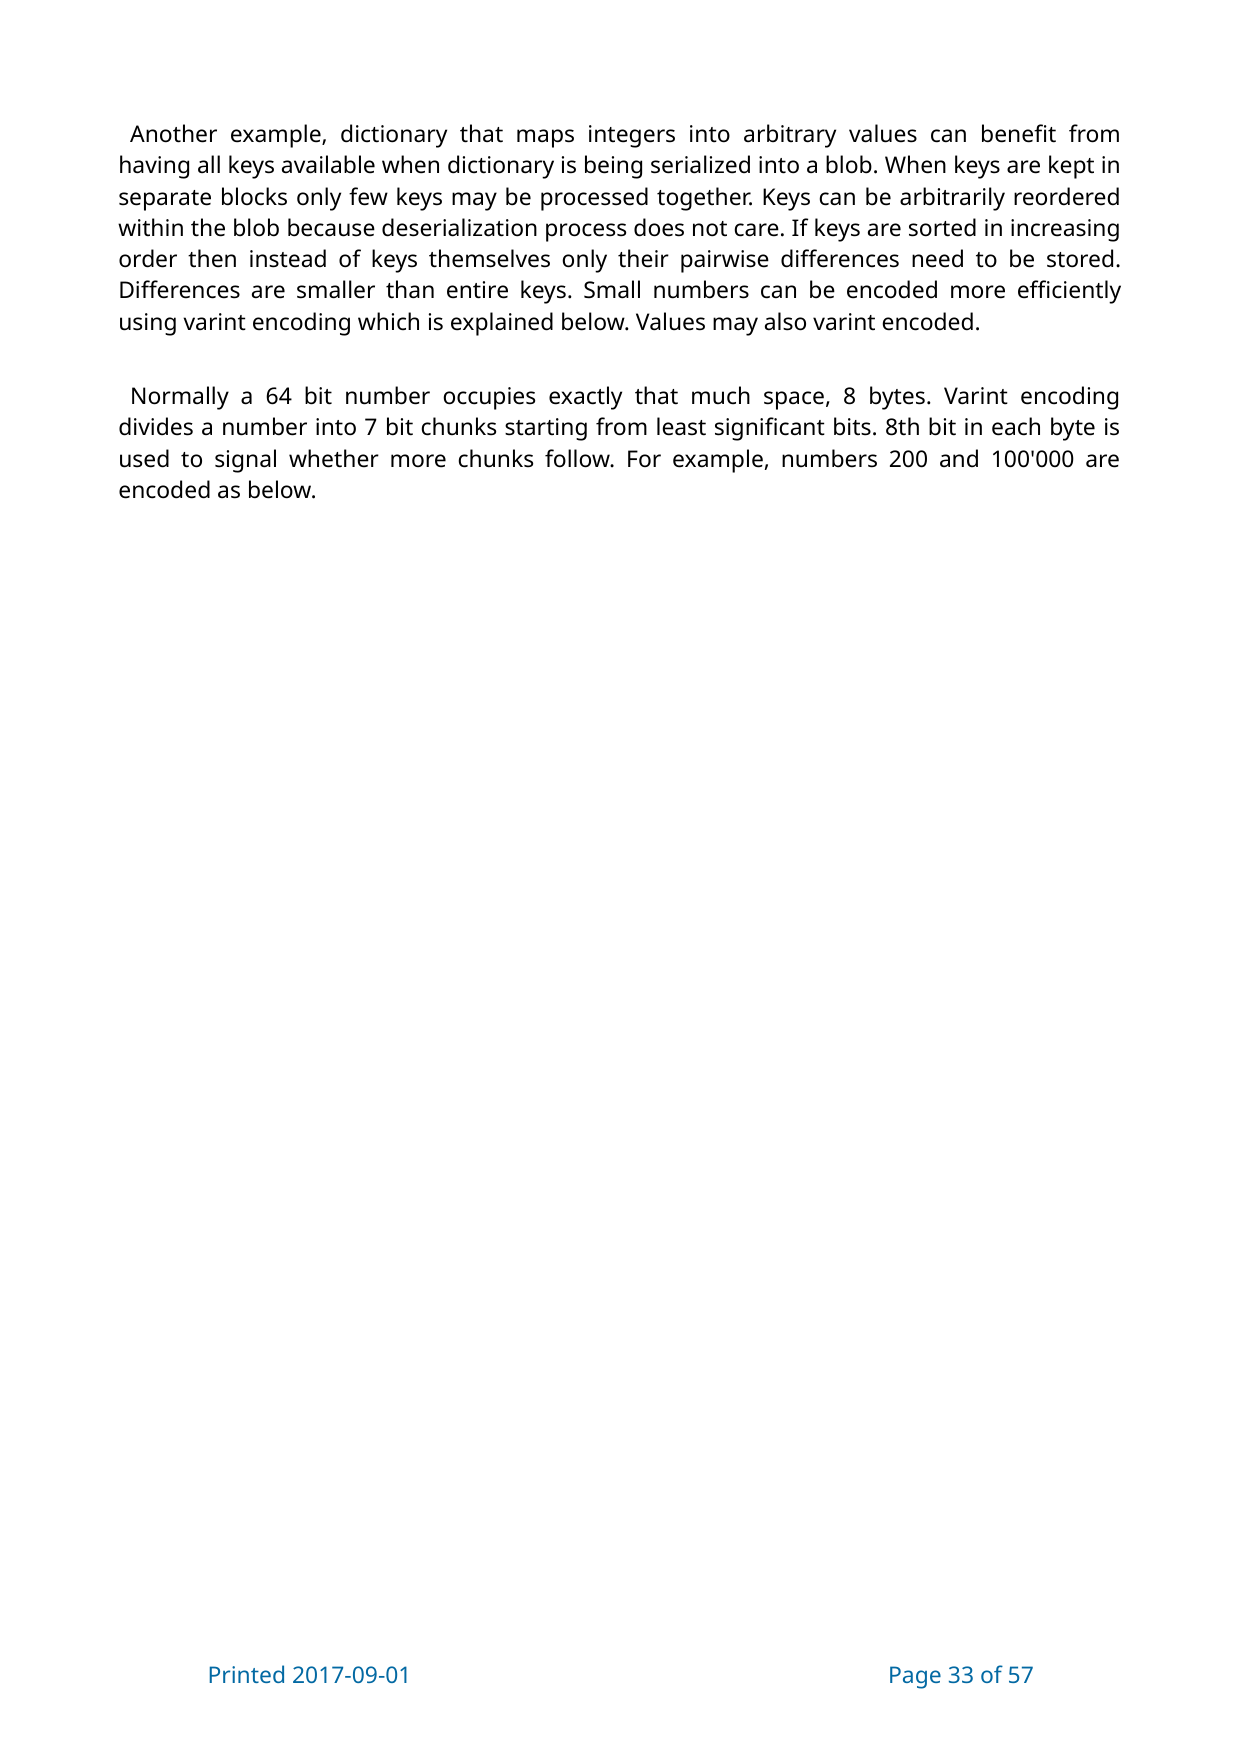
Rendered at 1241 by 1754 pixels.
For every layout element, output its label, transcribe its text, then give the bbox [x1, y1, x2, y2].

text Another example, dictionary that maps integers into arbitrary values can benefit from having all keys available when dictionary is being serialized into a blob. When keys are kept in separate blocks only few keys may be processed together. Keys can be arbitrarily reordered within the blob because deserialization process does not care. If keys are sorted in increasing order then instead of keys themselves only their pairwise differences need to be stored. Differences are smaller than entire keys. Small numbers can be encoded more efficiently using varint encoding which is explained below. Values may also varint encoded. [118, 118, 1122, 337]
text Normally a 64 bit number occupies exactly that much space, 8 bytes. Varint encoding divides a number into 7 bit chunks starting from least significant bits. 8th bit in each byte is used to signal whether more chunks follow. For example, numbers 200 and 100'000 are encoded as below. [118, 380, 1122, 505]
